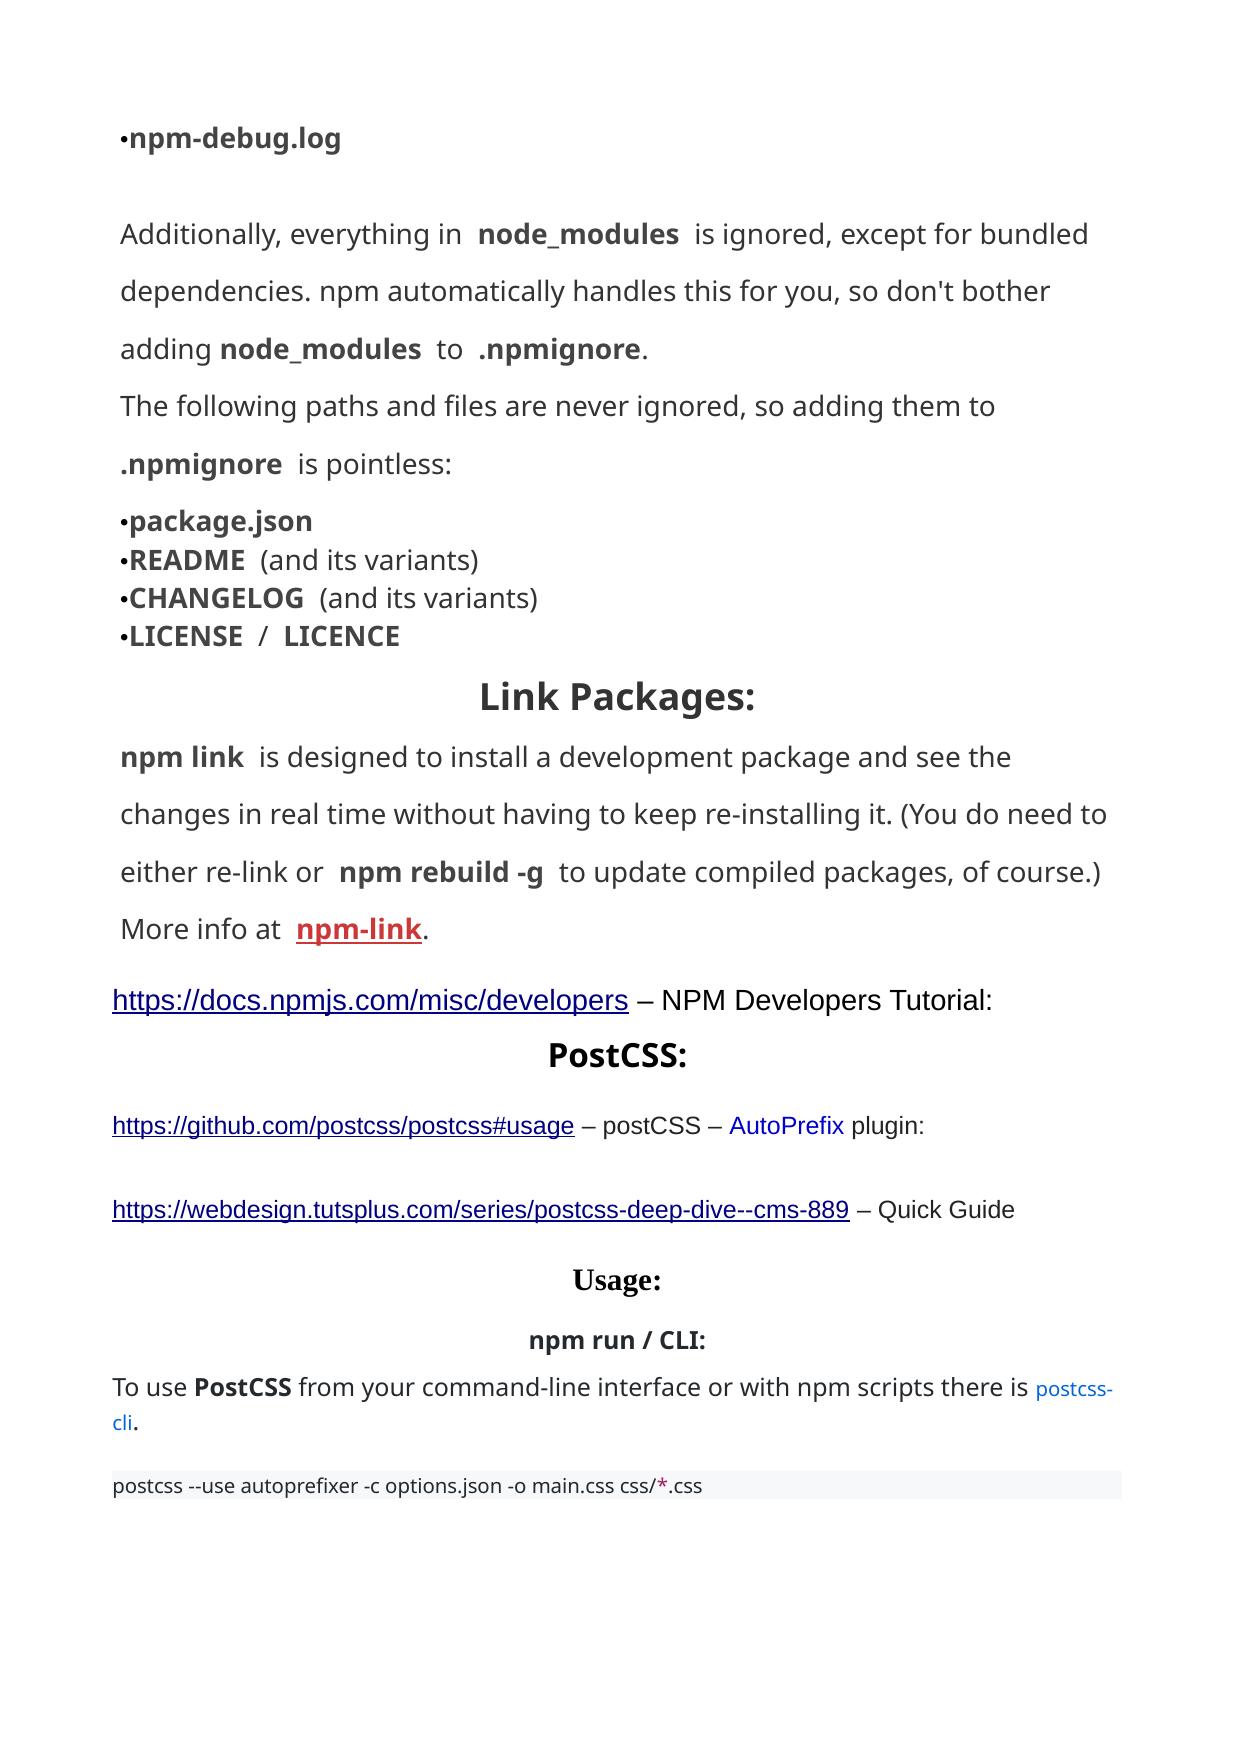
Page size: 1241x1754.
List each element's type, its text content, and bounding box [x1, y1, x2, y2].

list README (and its variants) [120, 540, 1114, 578]
subtitle Link Packages: [112, 670, 1122, 721]
text The following paths and files are never ignored, so adding them to .npmignore is pointless: [120, 386, 1114, 482]
text npm link is designed to install a development package and see the changes in real time without having to keep re-installing it. (You do need to either re-link or npm rebuild -g to update compiled packages, of course.) [120, 737, 1114, 890]
list npm-debug.log [120, 118, 1114, 156]
text https://docs.npmjs.com/misc/developers – NPM Developers Tutorial: [112, 983, 1122, 1016]
text More info at npm-link. [120, 909, 1114, 948]
text https://webdesign.tutsplus.com/series/postcss-deep-dive--cms-889 – Quick Guide [112, 1177, 1124, 1224]
list CHANGELOG (and its variants) [120, 578, 1114, 616]
text postcss --use autoprefixer -c options.json -o main.css css/*.css [112, 1471, 1122, 1499]
text https://github.com/postcss/postcss#usage – postCSS – AutoPrefix plugin: [112, 1093, 1124, 1140]
text To use PostCSS from your command-line interface or with npm scripts there is postcss-cli. [112, 1369, 1122, 1437]
list package.json [120, 501, 1114, 540]
text PostCSS: [112, 1032, 1122, 1077]
text Usage: [112, 1262, 1122, 1298]
text Additionally, everything in node_modules is ignored, except for bundled dependencies. npm automatically handles this for you, so don't bother adding node_modules to .npmignore. [120, 214, 1114, 367]
subtitle npm run / CLI: [112, 1323, 1122, 1357]
list LICENSE / LICENCE [120, 616, 1114, 655]
